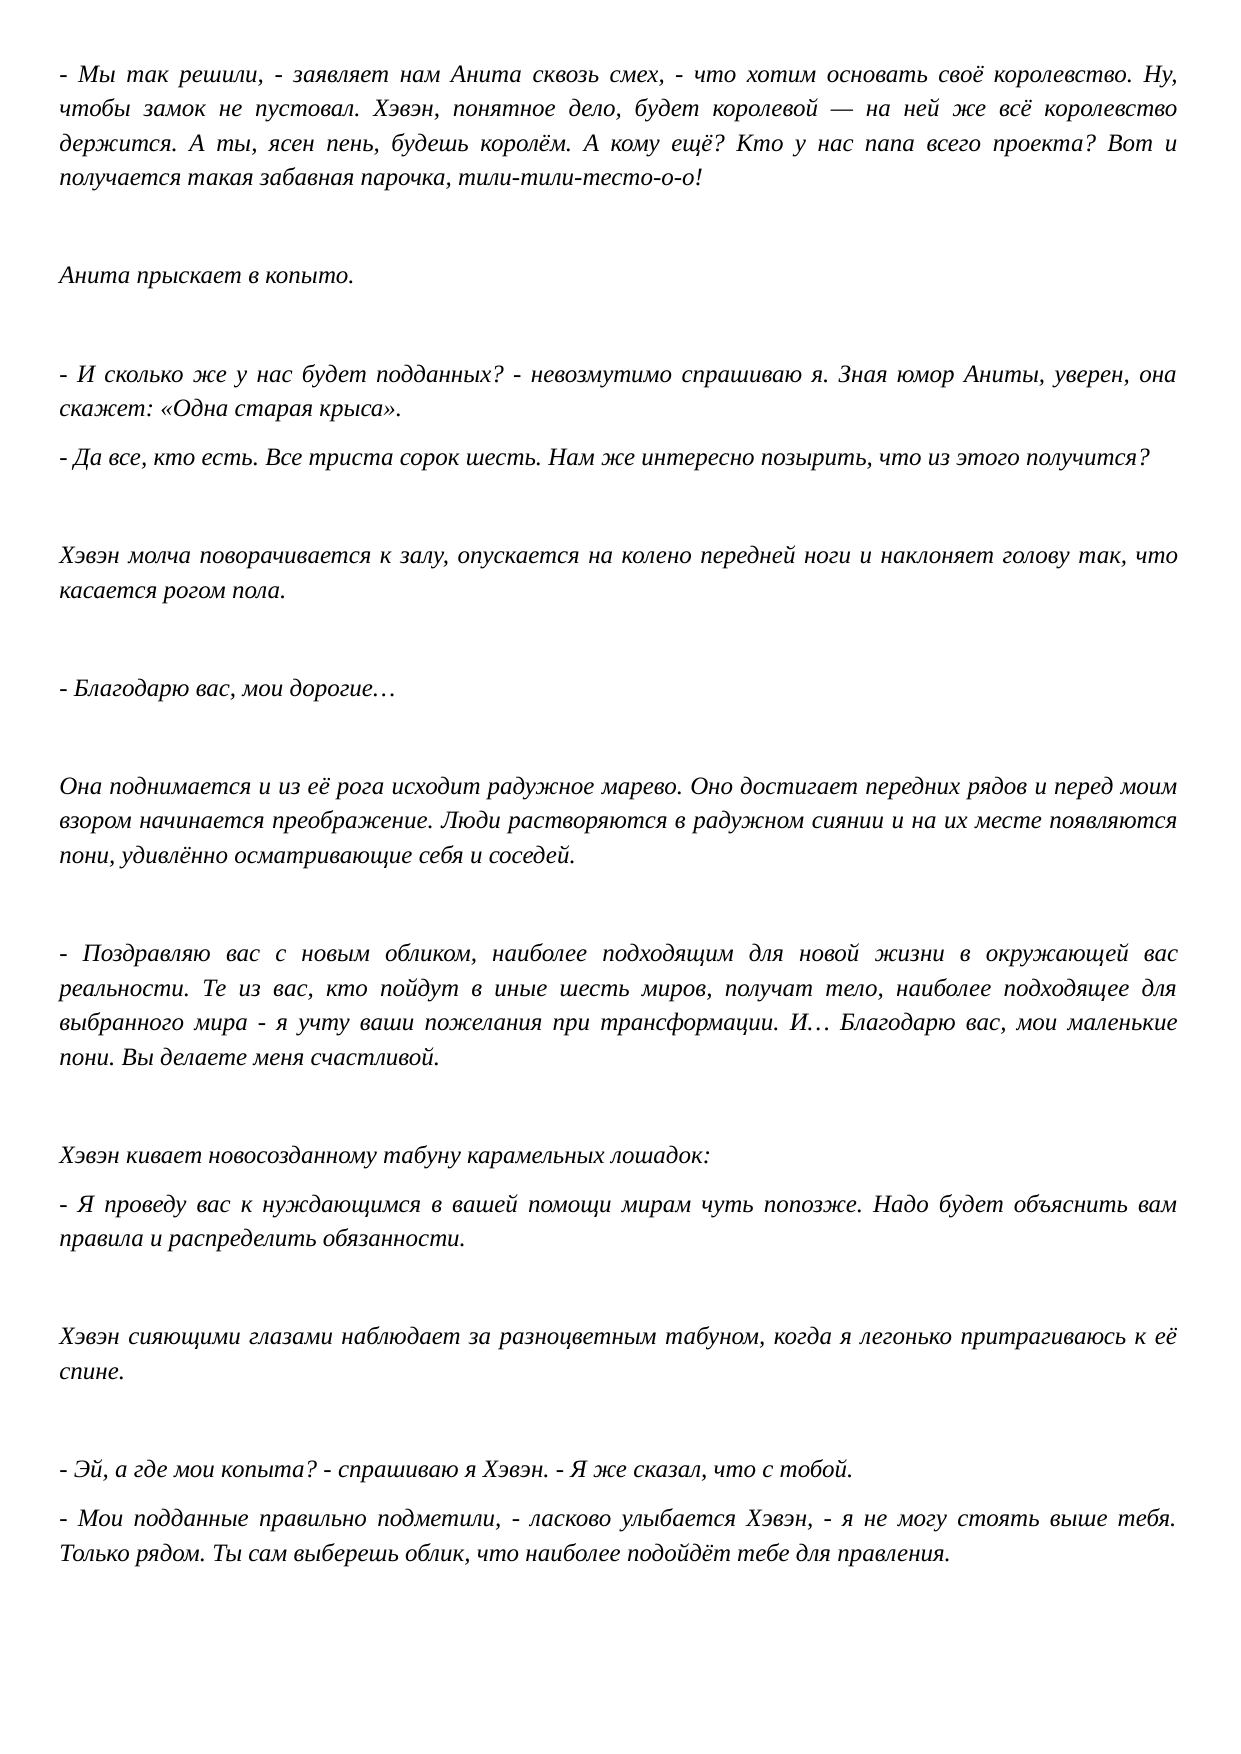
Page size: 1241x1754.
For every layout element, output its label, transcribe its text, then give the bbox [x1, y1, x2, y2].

text - Да все, кто есть. Все триста сорок шесть. Нам же интересно позырить, что из этого получится? [59, 442, 1181, 471]
text Анита прыскает в копыто. [59, 261, 1181, 289]
text Хэвэн кивает новосозданному табуну карамельных лошадок: [59, 1140, 1181, 1168]
text Хэвэн сияющими глазами наблюдает за разноцветным табуном, когда я легонько притрагиваюсь к её спине. [59, 1321, 1181, 1385]
text Она поднимается и из её рога исходит радужное марево. Оно достигает передних рядов и перед моим взором начинается преображение. Люди растворяются в радужном сиянии и на их месте появляются пони, удивлённо осматривающие себя и соседей. [59, 771, 1181, 869]
text - Мы так решили, - заявляет нам Анита сквозь смех, - что хотим основать своё королевство. Ну, чтобы замок не пустовал. Хэвэн, понятное дело, будет королевой — на ней же всё королевство держится. А ты, ясен пень, будешь королём. А кому ещё? Кто у нас папа всего проекта? Вот и получается такая забавная парочка, тили-тили-тесто-о-о! [59, 59, 1181, 191]
text Хэвэн молча поворачивается к залу, опускается на колено передней ноги и наклоняет голову так, что касается рогом пола. [59, 540, 1181, 604]
text - И сколько же у нас будет подданных? - невозмутимо спрашиваю я. Зная юмор Аниты, уверен, она скажет: «Одна старая крыса». [59, 359, 1181, 422]
text - Эй, а где мои копыта? - спрашиваю я Хэвэн. - Я же сказал, что с тобой. [59, 1454, 1181, 1483]
text - Поздравляю вас с новым обликом, наиболее подходящим для новой жизни в окружающей вас реальности. Те из вас, кто пойдут в иные шесть миров, получат тело, наиболее подходящее для выбранного мира - я учту ваши пожелания при трансформации. И… Благодарю вас, мои маленькие пони. Вы делаете меня счастливой. [59, 938, 1181, 1070]
text - Благодарю вас, мои дорогие… [59, 673, 1181, 702]
text - Я проведу вас к нуждающимся в вашей помощи мирам чуть попозже. Надо будет объяснить вам правила и распределить обязанности. [59, 1189, 1181, 1252]
text - Мои подданные правильно подметили, - ласково улыбается Хэвэн, - я не могу стоять выше тебя. Только рядом. Ты сам выберешь облик, что наиболее подойдёт тебе для правления. [59, 1503, 1181, 1566]
